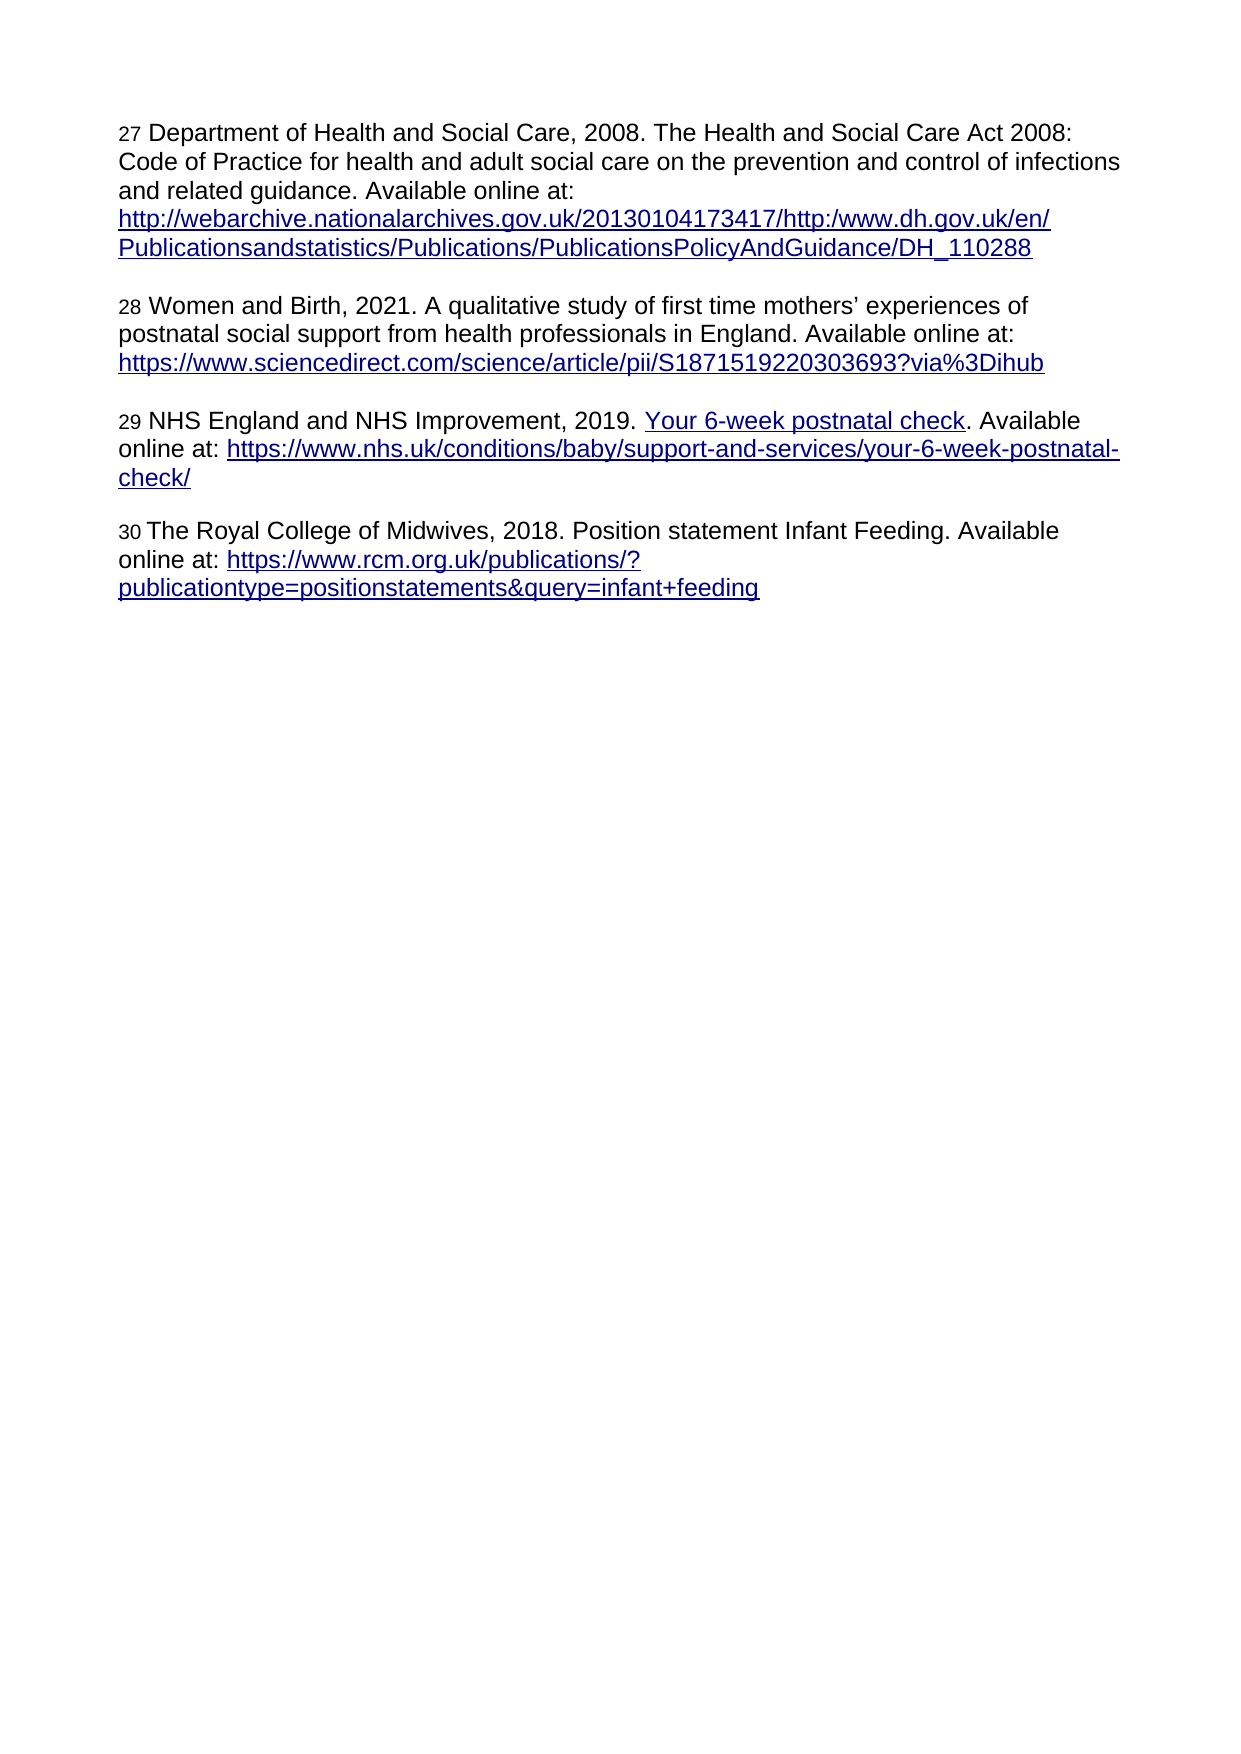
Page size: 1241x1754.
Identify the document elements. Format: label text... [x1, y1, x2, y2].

text NHS England and NHS Improvement, 2019. Your 6-week postnatal check. Available online at: https://www.nhs.uk/conditions/baby/support-and-services/your-6-week-postnatal-check/ [118, 406, 1122, 492]
text The Royal College of Midwives, 2018. Position statement Infant Feeding. Available online at: https://www.rcm.org.uk/publications/?publicationtype=positionstatements&query=infant+feeding [118, 516, 1122, 602]
text Department of Health and Social Care, 2008. The Health and Social Care Act 2008: Code of Practice for health and adult social care on the prevention and control of infections and related guidance. Available online at: http://webarchive.nationalarchives.gov.uk/20130104173417/http:/www.dh.gov.uk/en/Publicationsandstatistics/Publications/PublicationsPolicyAndGuidance/DH_110288 [118, 118, 1122, 262]
text Women and Birth, 2021. A qualitative study of first time mothers’ experiences of postnatal social support from health professionals in England. Available online at: https://www.sciencedirect.com/science/article/pii/S1871519220303693?via%3Dihub [118, 291, 1122, 377]
